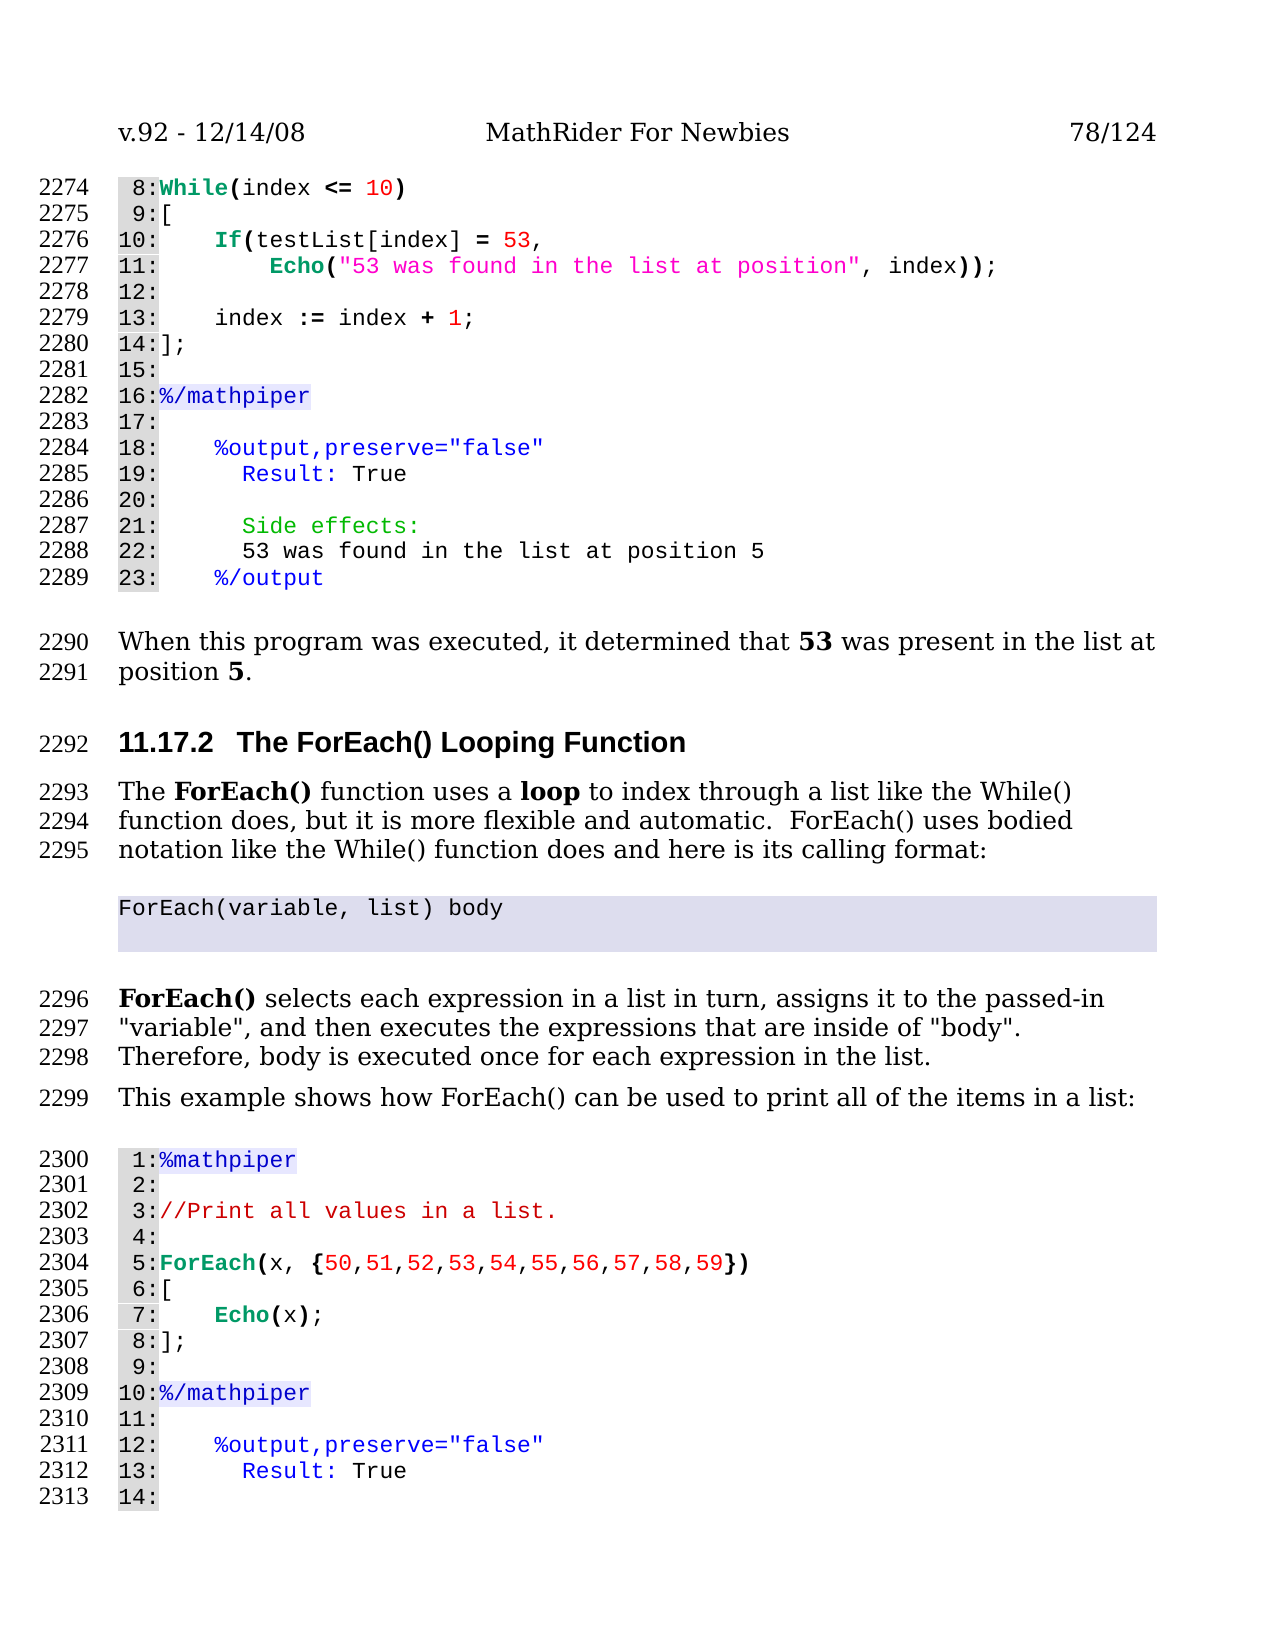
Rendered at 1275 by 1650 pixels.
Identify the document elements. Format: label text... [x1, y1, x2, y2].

text 17: [118, 410, 1157, 436]
text This example shows how ForEach() can be used to print all of the items in a list: [118, 1083, 1157, 1113]
text When this program was executed, it determined that 53 was present in the list at position 5. [118, 627, 1157, 686]
text 8:]; [118, 1329, 1157, 1355]
text 7: Echo(x); [118, 1303, 1157, 1329]
table_header ForEach(variable, list) body [118, 896, 1157, 952]
text 13: index := index + 1; [118, 306, 1157, 332]
text 16:%/mathpiper [118, 384, 1157, 410]
text 22: 53 was found in the list at position 5 [118, 540, 1157, 566]
text 19: Result: True [118, 462, 1157, 488]
text 14: [118, 1485, 1157, 1511]
text 6:[ [118, 1278, 1157, 1303]
text 13: Result: True [118, 1459, 1157, 1485]
text 3://Print all values in a list. [118, 1200, 1157, 1226]
text 12: %output,preserve="false" [118, 1433, 1157, 1459]
text 9: [118, 1355, 1157, 1381]
text 1:%mathpiper [118, 1148, 1157, 1174]
text 8:While(index <= 10) [118, 177, 1157, 203]
text 2: [118, 1174, 1157, 1200]
text ForEach() selects each expression in a list in turn, assigns it to the passed-in "variable", and then executes the expressions that are inside of "body". Therefore, body is executed once for each expression in the list. [118, 984, 1157, 1071]
text 14:]; [118, 332, 1157, 358]
text 4: [118, 1226, 1157, 1252]
text 5:ForEach(x, {50,51,52,53,54,55,56,57,58,59}) [118, 1252, 1157, 1278]
text 12: [118, 281, 1157, 306]
text 21: Side effects: [118, 514, 1157, 540]
text 10: If(testList[index] = 53, [118, 229, 1157, 254]
text 11: Echo("53 was found in the list at position", index)); [118, 254, 1157, 281]
text The ForEach() function uses a loop to index through a list like the While() function does, but it is more flexible and automatic. ForEach() uses bodied notation like the While() function does and here is its calling format: [118, 777, 1157, 864]
text 10:%/mathpiper [118, 1381, 1157, 1407]
text 9:[ [118, 203, 1157, 229]
text 11: [118, 1407, 1157, 1433]
text 18: %output,preserve="false" [118, 436, 1157, 462]
text 20: [118, 488, 1157, 514]
text 23: %/output [118, 566, 1157, 592]
text 15: [118, 358, 1157, 384]
subtitle The ForEach() Looping Function [118, 725, 1157, 759]
